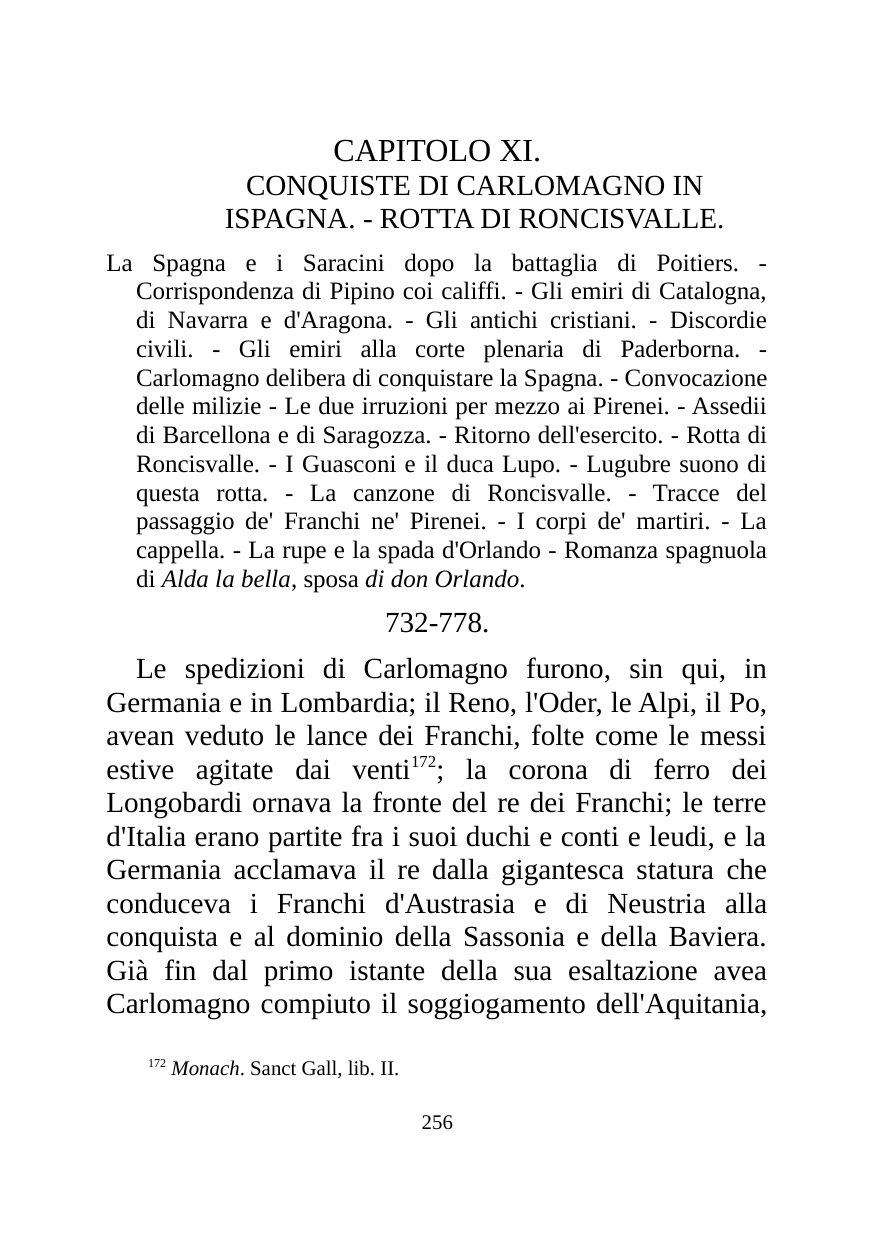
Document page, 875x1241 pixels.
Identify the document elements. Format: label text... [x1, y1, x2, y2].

text La Spagna e i Saracini dopo la battaglia di Poitiers. - Corrispondenza di Pipino coi califfi. - Gli emiri di Catalogna, di Navarra e d'Aragona. - Gli antichi cristiani. - Discordie civili. - Gli emiri alla corte plenaria di Paderborna. - Carlomagno delibera di conquistare la Spagna. - Convocazione delle milizie - Le due irruzioni per mezzo ai Pirenei. - Assedii di Barcellona e di Saragozza. - Ritorno dell'esercito. - Rotta di Roncisvalle. - I Guasconi e il duca Lupo. - Lugubre suono di questa rotta. - La canzone di Roncisvalle. - Tracce del passaggio de' Franchi ne' Pirenei. - I corpi de' martiri. - La cappella. - La rupe e la spada d'Orlando - Romanza spagnuola di Alda la bella, sposa di don Orlando. [106, 248, 768, 593]
text Le spedizioni di Carlomagno furono, sin qui, in Germania e in Lombardia; il Reno, l'Oder, le Alpi, il Po, avean veduto le lance dei Franchi, folte come le messi estive agitate dai venti; la corona di ferro dei Longobardi ornava la fronte del re dei Franchi; le terre d'Italia erano partite fra i suoi duchi e conti e leudi, e la Germania acclamava il re dalla gigantesca statura che conduceva i Franchi d'Austrasia e di Neustria alla conquista e al dominio della Sassonia e della Baviera. Già fin dal primo istante della sua esaltazione avea Carlomagno compiuto il soggiogamento dell'Aquitania, [106, 651, 768, 1020]
text Monach. Sanct Gall, lib. II. [106, 1056, 768, 1080]
text 732-778. [106, 605, 768, 639]
subtitle CAPITOLO XI. CONQUISTE DI CARLOMAGNO IN ISPAGNA. - ROTTA DI RONCISVALLE. [106, 131, 768, 235]
